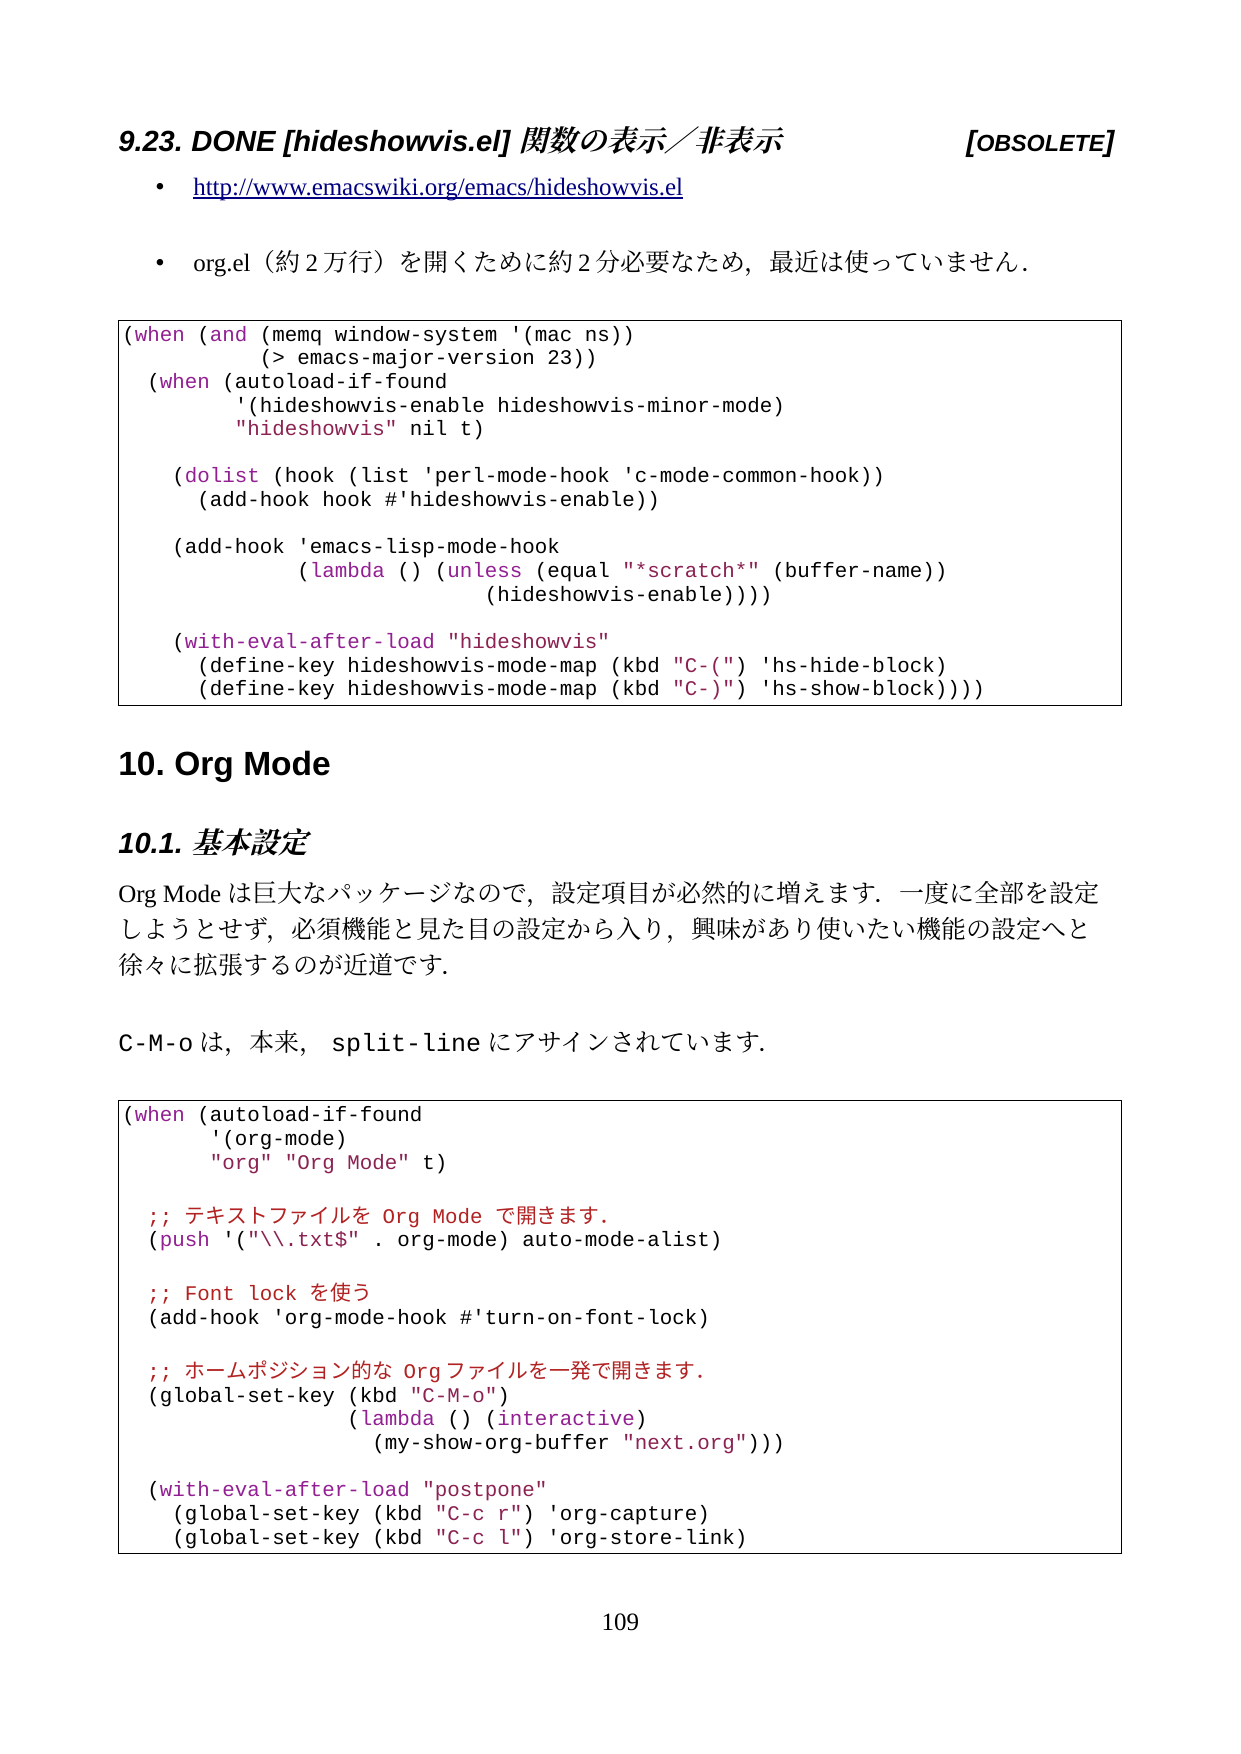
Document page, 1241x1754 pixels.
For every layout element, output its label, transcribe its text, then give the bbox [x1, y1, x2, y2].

text (> emacs-major-version 23)) [119, 343, 1121, 367]
text C-M-o は，本来， split-line にアサインされています． [118, 1023, 1122, 1088]
text (when (and (memq window-system '(mac ns)) [119, 321, 1121, 343]
text "hideshowvis" nil t) [119, 414, 1121, 438]
text (hideshowvis-enable)))) [119, 580, 1121, 603]
text (global-set-key (kbd "C-M-o") [119, 1381, 1121, 1404]
list http://www.emacswiki.org/emacs/hideshowvis.el [156, 172, 1122, 230]
text '(org-mode) [119, 1124, 1121, 1148]
text (define-key hideshowvis-mode-map (kbd "C-)") 'hs-show-block)))) [119, 674, 1121, 705]
text (global-set-key (kbd "C-c l") 'org-store-link) [119, 1523, 1121, 1553]
text Org Mode は巨大なパッケージなので，設定項目が必然的に増えます．一度に全部を設定しようとせず，必須機能と見た目の設定から入り，興味があり使いたい機能の設定へと徐々に拡張するのが近道です． [118, 874, 1122, 1010]
text (with-eval-after-load "hideshowvis" [119, 627, 1121, 651]
list org.el（約2万行）を開くために約2分必要なため，最近は使っていません． [156, 242, 1122, 307]
text (global-set-key (kbd "C-c r") 'org-capture) [119, 1499, 1121, 1523]
text (when (autoload-if-found [119, 367, 1121, 391]
text (dolist (hook (list 'perl-mode-hook 'c-mode-common-hook)) [119, 462, 1121, 485]
text (add-hook 'org-mode-hook #'turn-on-font-lock) [119, 1303, 1121, 1327]
text '(hideshowvis-enable hideshowvis-minor-mode) [119, 391, 1121, 414]
text (push '("\\.txt$" . org-mode) auto-mode-alist) [119, 1225, 1121, 1249]
subtitle Org Mode [118, 743, 1122, 782]
text (my-show-org-buffer "next.org"))) [119, 1428, 1121, 1452]
text "org" "Org Mode" t) [119, 1148, 1121, 1171]
text (with-eval-after-load "postpone" [119, 1475, 1121, 1499]
subtitle DONE [hideshowvis.el] 関数の表示／非表示 [obsolete] [118, 118, 1122, 160]
text ;; ホームポジション的な Orgファイルを一発で開きます． [119, 1350, 1121, 1381]
text (add-hook 'emacs-lisp-mode-hook [119, 532, 1121, 556]
text (add-hook hook #'hideshowvis-enable)) [119, 485, 1121, 509]
text (lambda () (interactive) [119, 1404, 1121, 1428]
text (define-key hideshowvis-mode-map (kbd "C-(") 'hs-hide-block) [119, 651, 1121, 674]
text ;; Font lock を使う [119, 1273, 1121, 1303]
text (lambda () (unless (equal "*scratch*" (buffer-name)) [119, 556, 1121, 580]
text (when (autoload-if-found [119, 1101, 1121, 1124]
subtitle 基本設定 [118, 819, 1122, 861]
text ;; テキストファイルを Org Mode で開きます． [119, 1195, 1121, 1225]
